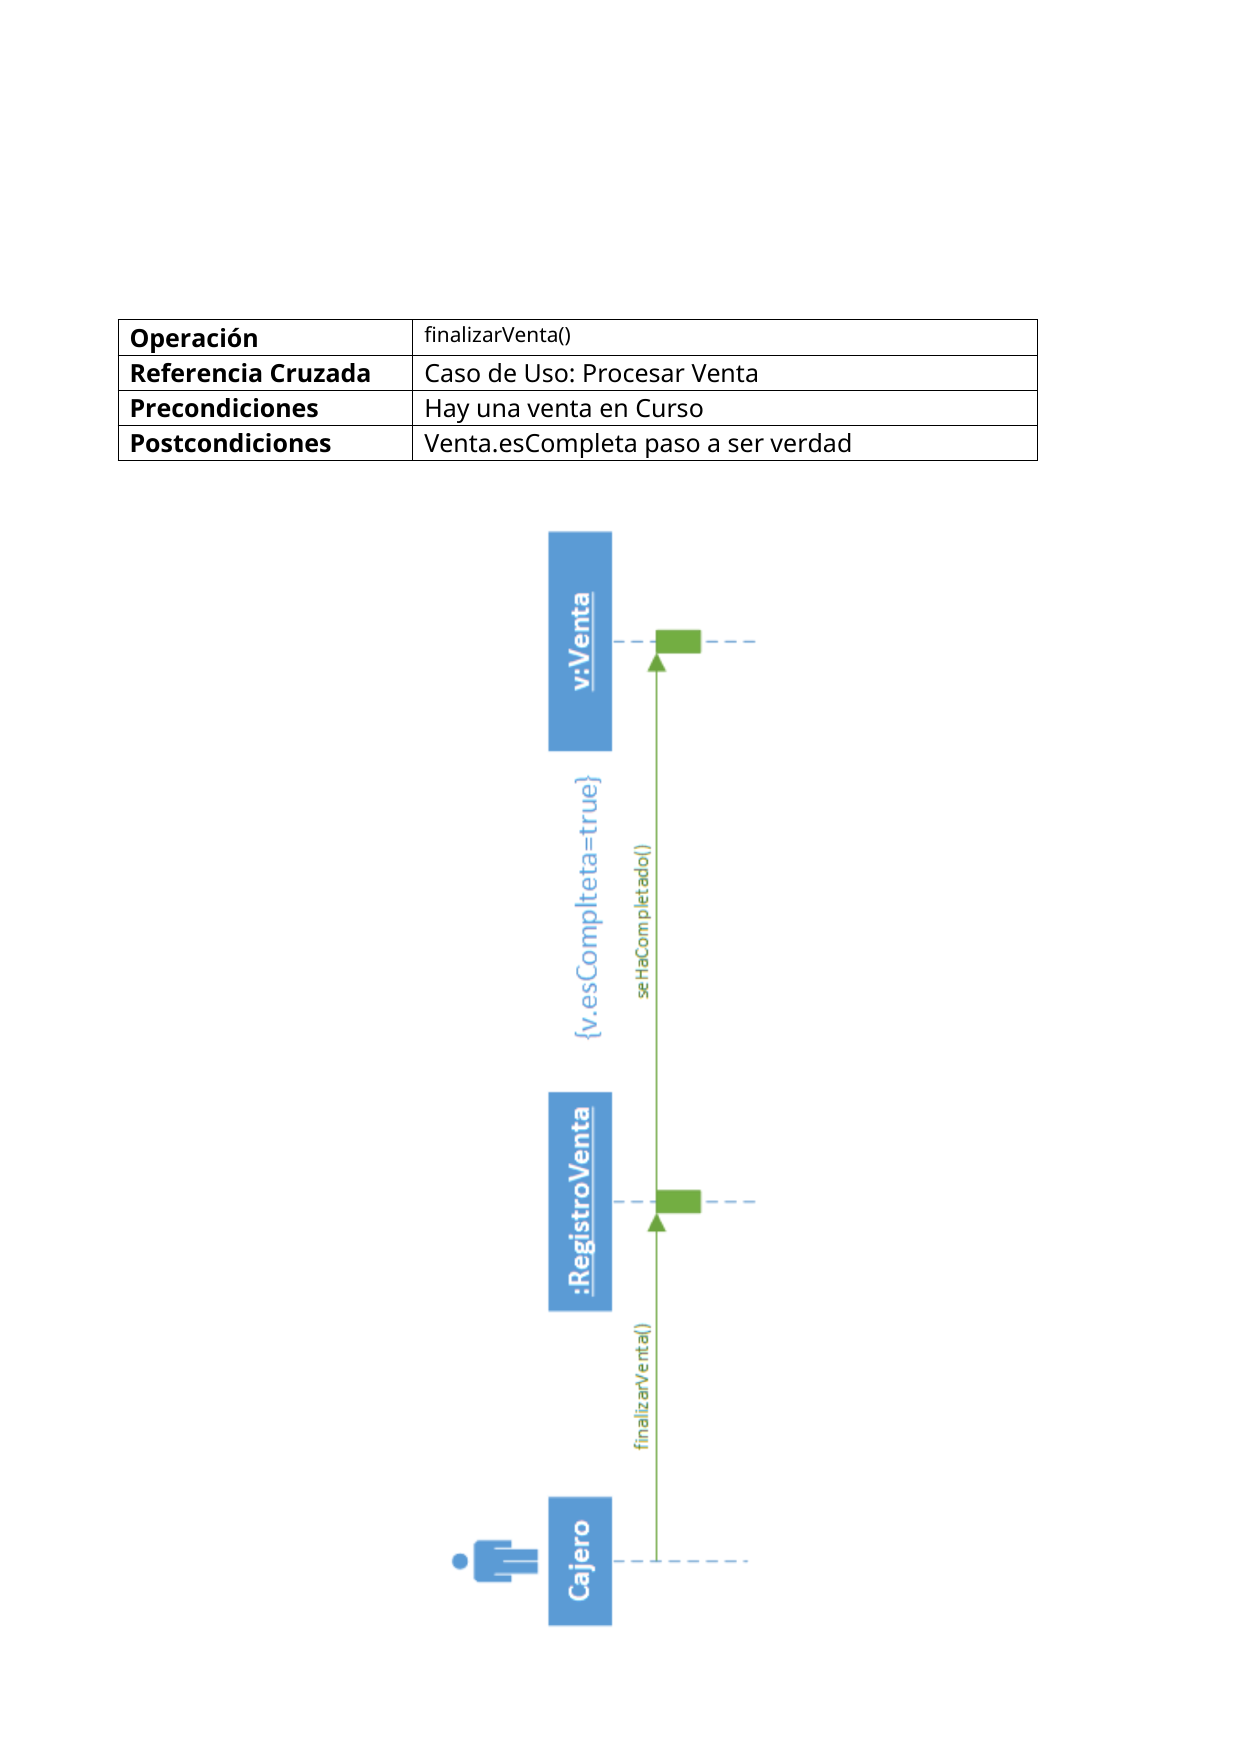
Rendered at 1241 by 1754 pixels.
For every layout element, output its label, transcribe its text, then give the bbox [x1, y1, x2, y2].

table_cell Postcondiciones [119, 426, 412, 460]
table_cell Hay una venta en Curso [413, 391, 1037, 425]
table_header finalizarVenta() [413, 320, 1037, 354]
table_header Operación [119, 320, 412, 354]
table_cell Referencia Cruzada [119, 356, 412, 389]
table_cell Venta.esCompleta paso a ser verdad [413, 426, 1037, 460]
table_cell Caso de Uso: Procesar Venta [413, 356, 1037, 389]
table_cell Precondiciones [119, 391, 412, 425]
